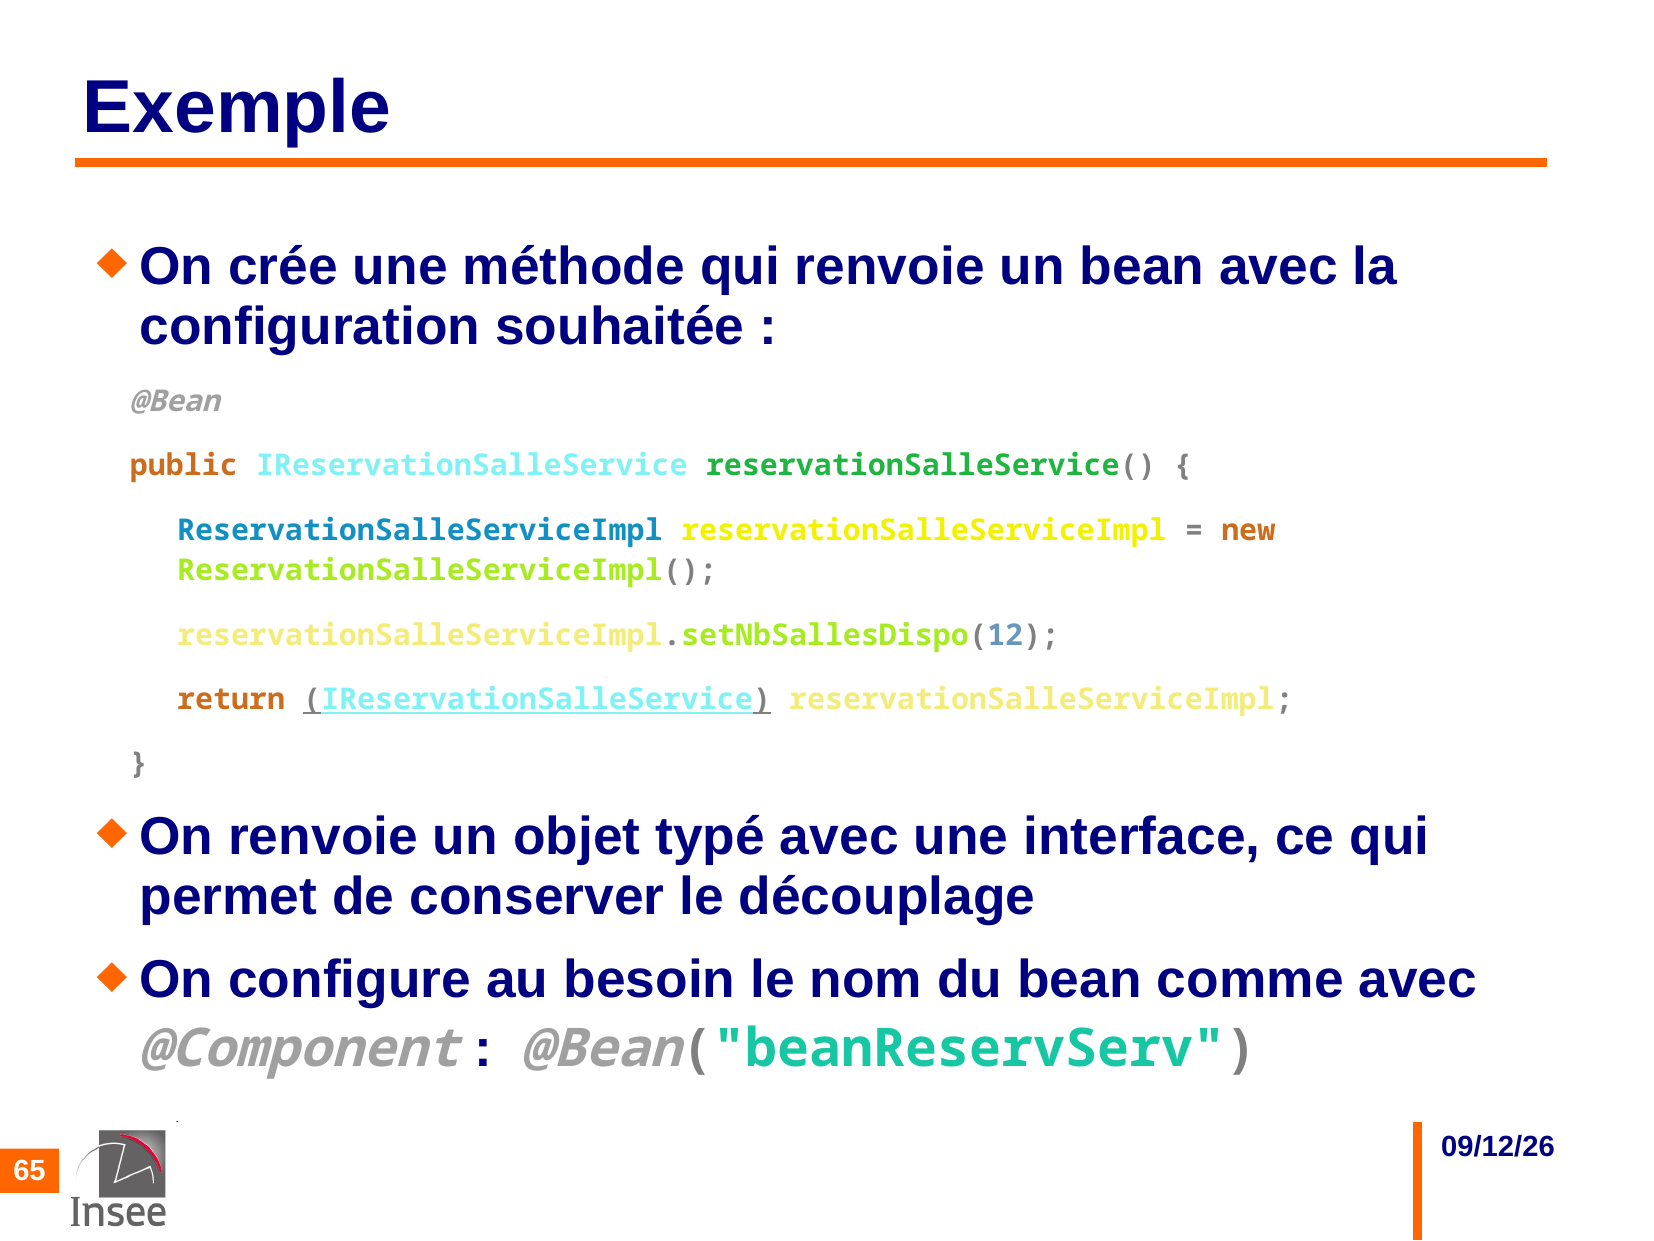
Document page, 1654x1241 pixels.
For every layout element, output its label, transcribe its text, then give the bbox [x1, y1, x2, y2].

list On crée une méthode qui renvoie un bean avec la configuration souhaitée : @Bean public IReservationSalleService reservationSalleService() { ReservationSalleServiceImpl reservationSalleServiceImpl = new ReservationSalleServiceImpl(); reservationSalleServiceImpl.setNbSallesDispo(12); return (IReservationSalleService) reservationSalleServiceImpl; } On renvoie un objet typé avec une interface, ce qui permet de conserver le découplage On configure au besoin le nom du bean comme avec @Component : @Bean("beanReservServ") [82, 236, 1548, 1087]
title Exemple [82, 49, 1619, 163]
picture [62, 1121, 178, 1241]
